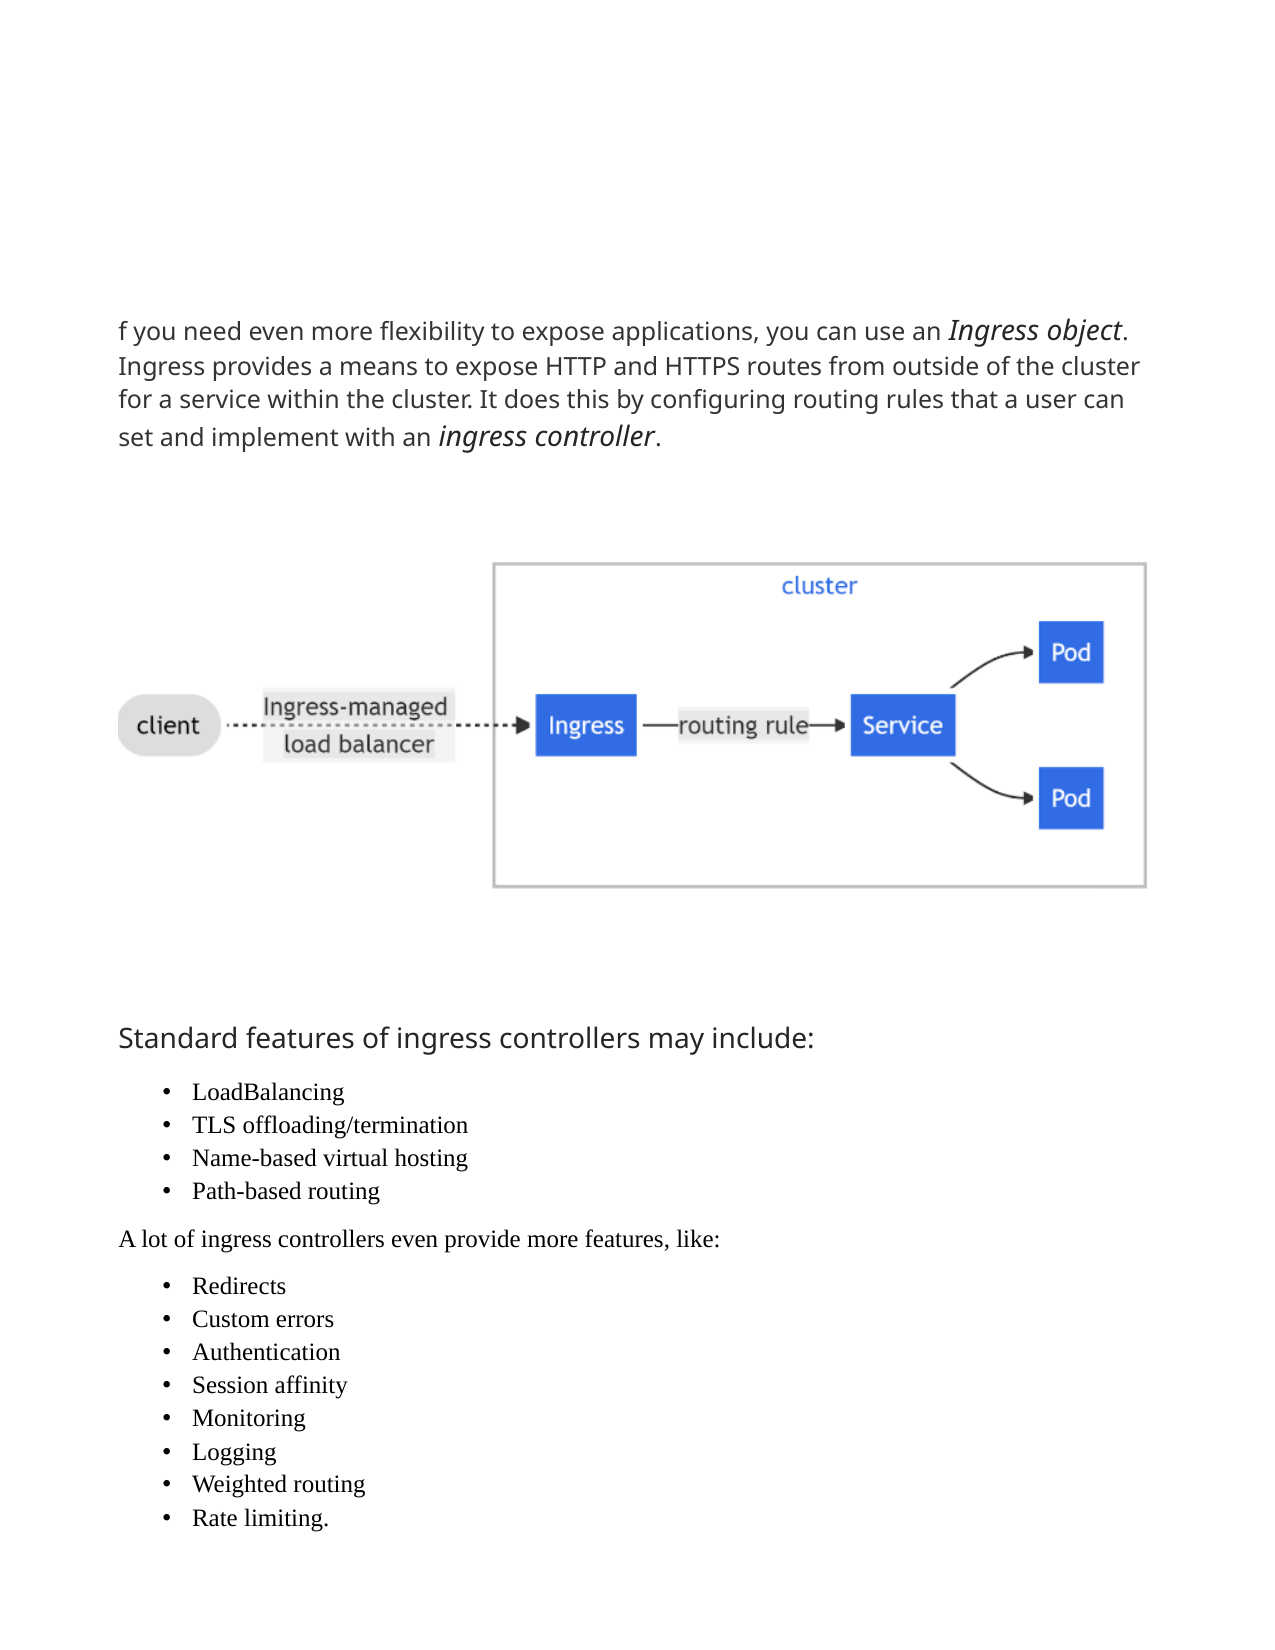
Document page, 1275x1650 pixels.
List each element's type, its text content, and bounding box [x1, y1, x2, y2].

list Path-based routing [162, 1176, 1157, 1205]
list Logging [162, 1437, 1157, 1465]
picture [118, 512, 1157, 904]
list Custom errors [162, 1304, 1157, 1333]
list Redirects [162, 1271, 1157, 1300]
list Authentication [162, 1337, 1157, 1366]
list LoadBalancing [162, 1077, 1157, 1106]
list Monitoring [162, 1403, 1157, 1432]
list Weighted routing [162, 1469, 1157, 1498]
text Standard features of ingress controllers may include: [118, 1018, 1157, 1057]
list TLS offloading/termination [162, 1110, 1157, 1139]
list Name-based virtual hosting [162, 1143, 1157, 1172]
text A lot of ingress controllers even provide more features, like: [118, 1224, 1157, 1253]
list Session affinity [162, 1371, 1157, 1399]
text f you need even more flexibility to expose applications, you can use an Ingress object. Ingress provides a means to expose HTTP and HTTPS routes from outside of the cluster for a service within the cluster. It does this by configuring routing rules that a user can set and implement with an ingress controller. [118, 310, 1157, 454]
list Rate limiting. [162, 1503, 1157, 1531]
